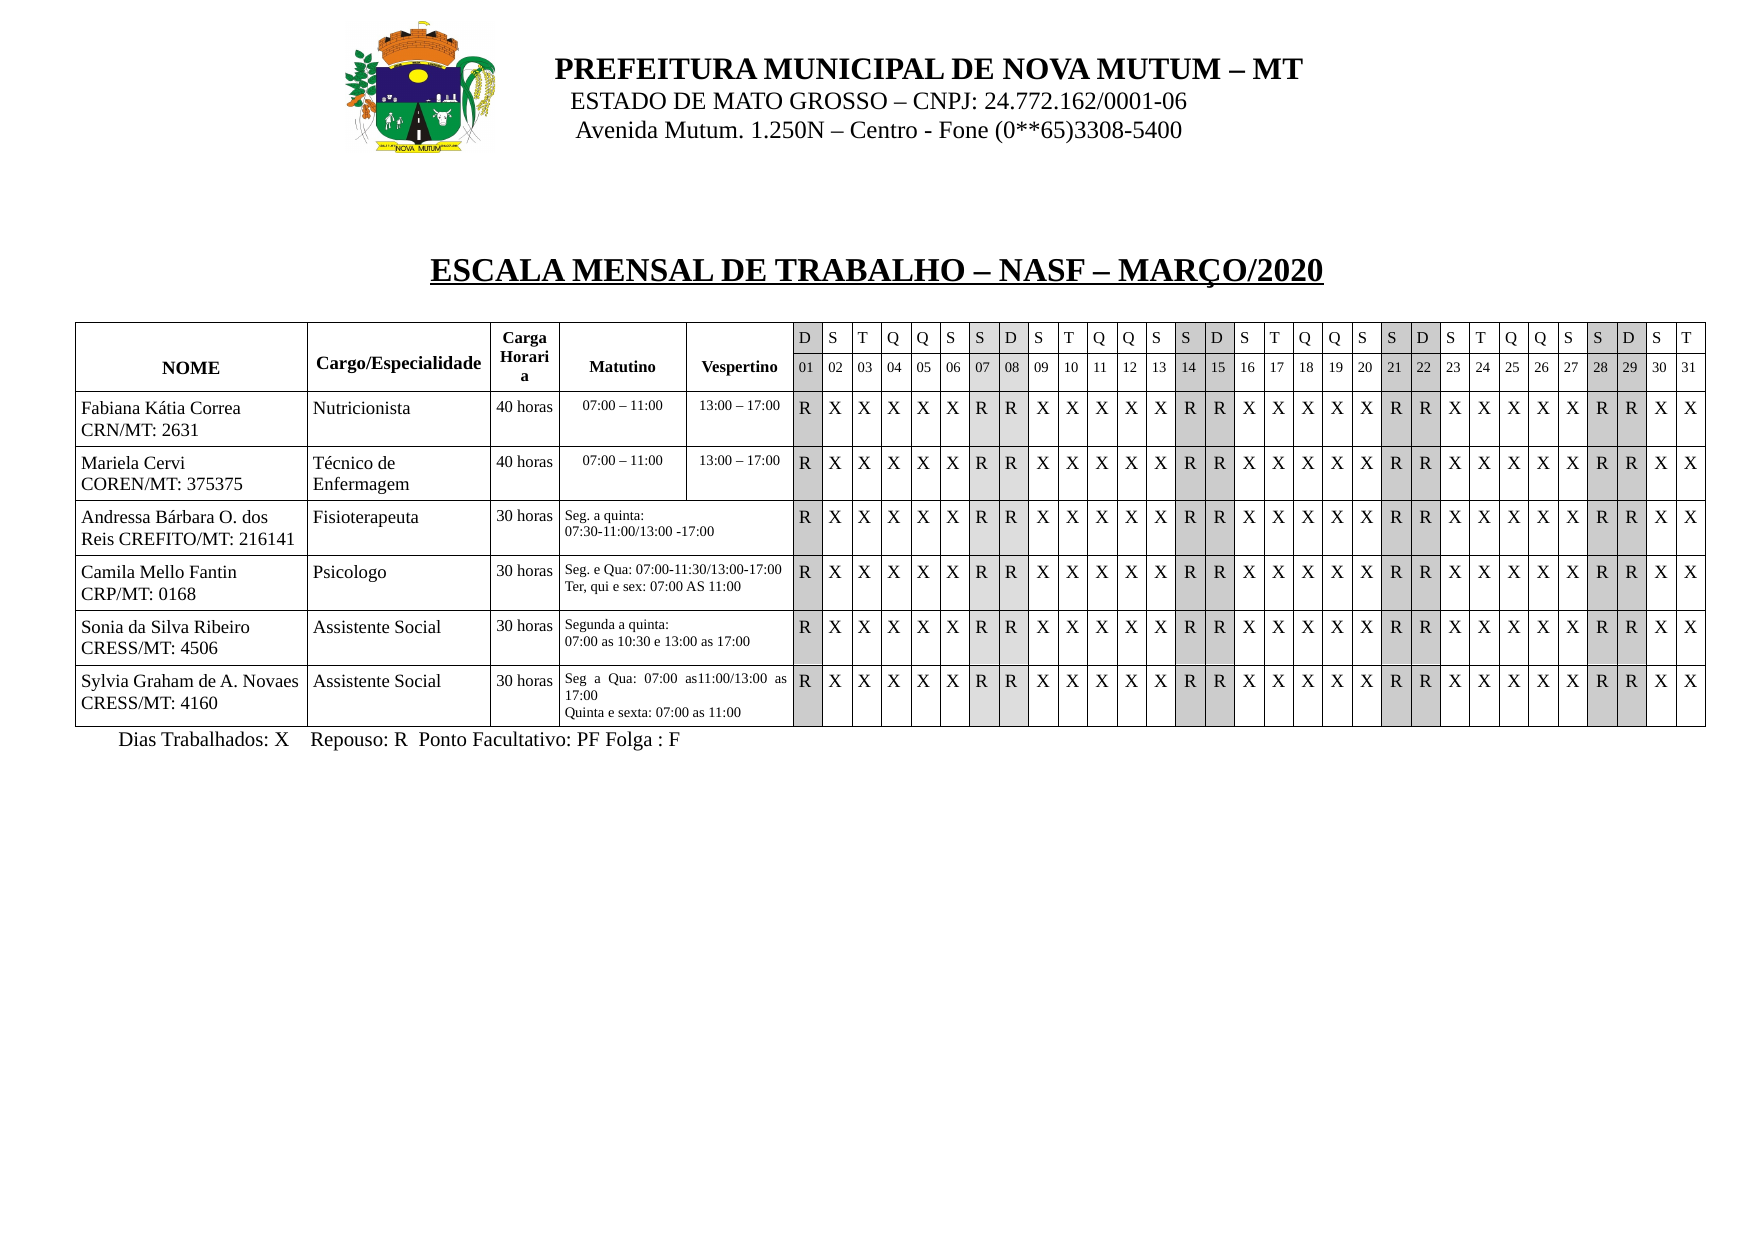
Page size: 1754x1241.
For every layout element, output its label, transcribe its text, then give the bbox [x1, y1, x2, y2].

table_cell X [1470, 447, 1499, 500]
table_cell 01 [794, 354, 822, 391]
table_cell X [1088, 666, 1117, 726]
table_cell X [1647, 666, 1676, 726]
table_cell X [823, 666, 852, 726]
table_cell 06 [941, 354, 969, 391]
table_cell R [1588, 392, 1617, 446]
table_cell R [1412, 611, 1440, 664]
table_cell 31 [1677, 354, 1705, 391]
table_cell X [941, 447, 969, 500]
table_cell Seg. e Qua: 07:00-11:30/13:00-17:00 Ter, qui e sex: 07:00 AS 11:00 [560, 556, 793, 610]
table_header Q [1088, 323, 1117, 353]
table_cell X [823, 447, 852, 500]
table_cell X [882, 556, 911, 610]
table_cell 25 [1500, 354, 1528, 391]
table_cell X [1647, 611, 1676, 664]
table_cell X [1235, 556, 1264, 610]
table_cell Fabiana Kátia Correa CRN/MT: 2631 [76, 392, 307, 446]
table_cell X [1529, 611, 1558, 664]
table_cell X [1441, 611, 1469, 664]
table_cell X [1088, 501, 1117, 555]
table_cell R [1588, 556, 1617, 610]
table_cell R [1176, 392, 1205, 446]
table_cell 30 horas [491, 501, 559, 555]
table_cell X [1500, 447, 1528, 500]
table_cell X [823, 556, 852, 610]
table_cell X [1470, 392, 1499, 446]
table_cell 30 [1647, 354, 1676, 391]
table_cell R [1412, 392, 1440, 446]
table_cell X [1441, 501, 1469, 555]
table_cell X [1265, 666, 1293, 726]
table_cell X [1500, 392, 1528, 446]
table_cell R [794, 501, 822, 555]
table_header S [1147, 323, 1175, 353]
table_cell R [1618, 447, 1646, 500]
table_cell X [853, 666, 881, 726]
table_cell X [912, 556, 940, 610]
table_cell X [1118, 447, 1146, 500]
table_cell X [1059, 501, 1087, 555]
table_cell X [1118, 501, 1146, 555]
table_cell R [794, 666, 822, 726]
table_cell 17 [1265, 354, 1293, 391]
table_header T [1470, 323, 1499, 353]
table_cell X [1677, 611, 1705, 664]
table_cell 04 [882, 354, 911, 391]
table_cell X [882, 392, 911, 446]
table_cell 30 horas [491, 556, 559, 610]
table_cell Seg. a quinta: 07:30-11:00/13:00 -17:00 [560, 501, 793, 555]
text ESCALA MENSAL DE TRABALHO – NASF – MARÇO/2020 [118, 250, 1636, 288]
table_cell R [1000, 611, 1028, 664]
table_cell X [1470, 666, 1499, 726]
table_cell X [1088, 611, 1117, 664]
table_cell 30 horas [491, 666, 559, 726]
table_cell X [1470, 556, 1499, 610]
table_cell 08 [1000, 354, 1028, 391]
table_cell R [1206, 666, 1234, 726]
table_cell 18 [1294, 354, 1322, 391]
table_cell X [1323, 556, 1352, 610]
table_cell R [1412, 666, 1440, 726]
table_cell 23 [1441, 354, 1469, 391]
table_cell Assistente Social [308, 666, 490, 726]
table_cell 07:00 – 11:00 [560, 392, 686, 446]
table_cell 15 [1206, 354, 1234, 391]
table_header Carga Horaria [491, 323, 559, 391]
table_cell R [1412, 556, 1440, 610]
table_cell Psicologo [308, 556, 490, 610]
table_cell X [941, 501, 969, 555]
table_cell 12 [1118, 354, 1146, 391]
table_cell 29 [1618, 354, 1646, 391]
table_cell X [1353, 447, 1381, 500]
table_cell Camila Mello Fantin CRP/MT: 0168 [76, 556, 307, 610]
table_cell Seg a Qua: 07:00 as11:00/13:00 as 17:00 Quinta e sexta: 07:00 as 11:00 [560, 666, 793, 726]
table_cell 24 [1470, 354, 1499, 391]
table_cell X [912, 447, 940, 500]
table_cell R [1618, 556, 1646, 610]
table_cell R [1206, 611, 1234, 664]
table_cell X [1470, 611, 1499, 664]
table_header NOME [76, 323, 307, 391]
table_cell X [1500, 666, 1528, 726]
table_cell R [1382, 556, 1411, 610]
table_cell Sonia da Silva Ribeiro CRESS/MT: 4506 [76, 611, 307, 664]
table_cell 40 horas [491, 392, 559, 446]
table_cell 27 [1559, 354, 1587, 391]
table_cell R [794, 611, 822, 664]
table_cell X [912, 501, 940, 555]
table_cell Segunda a quinta: 07:00 as 10:30 e 13:00 as 17:00 [560, 611, 793, 664]
table_header S [1559, 323, 1587, 353]
table_cell R [1176, 447, 1205, 500]
table_cell R [1382, 501, 1411, 555]
table_cell 22 [1412, 354, 1440, 391]
table_header Q [1323, 323, 1352, 353]
table_cell 30 horas [491, 611, 559, 664]
table_cell R [1176, 501, 1205, 555]
table_cell X [1353, 501, 1381, 555]
table_cell X [1323, 611, 1352, 664]
table_cell X [1529, 666, 1558, 726]
table_cell X [1088, 392, 1117, 446]
table_cell 19 [1323, 354, 1352, 391]
table_cell X [1647, 447, 1676, 500]
table_cell 02 [823, 354, 852, 391]
table_cell X [1677, 556, 1705, 610]
table_cell R [794, 447, 822, 500]
table_cell R [1382, 666, 1411, 726]
table_cell X [1529, 556, 1558, 610]
table_header D [1412, 323, 1440, 353]
table_cell X [912, 666, 940, 726]
table_cell Nutricionista [308, 392, 490, 446]
table_header Vespertino [687, 323, 793, 391]
table_header S [1235, 323, 1264, 353]
table_cell R [1176, 556, 1205, 610]
table_cell X [1677, 447, 1705, 500]
table_cell X [1647, 556, 1676, 610]
table_cell R [1206, 556, 1234, 610]
table_cell R [1588, 447, 1617, 500]
table_cell X [1147, 666, 1175, 726]
table_cell R [970, 447, 999, 500]
table_cell Assistente Social [308, 611, 490, 664]
table_cell X [853, 392, 881, 446]
table_cell 07:00 – 11:00 [560, 447, 686, 500]
table_cell X [1353, 666, 1381, 726]
table_header S [970, 323, 999, 353]
table_cell X [1265, 447, 1293, 500]
table_cell X [1235, 501, 1264, 555]
table_cell X [1677, 501, 1705, 555]
table_cell R [794, 556, 822, 610]
table_cell Sylvia Graham de A. Novaes CRESS/MT: 4160 [76, 666, 307, 726]
table_cell X [1441, 447, 1469, 500]
table_cell R [970, 611, 999, 664]
table_cell X [1294, 392, 1322, 446]
table_cell X [1029, 447, 1058, 500]
picture [345, 21, 496, 153]
table_cell X [853, 501, 881, 555]
table_cell X [823, 392, 852, 446]
table_cell 40 horas [491, 447, 559, 500]
table_cell 13 [1147, 354, 1175, 391]
table_cell R [1000, 666, 1028, 726]
table_header Cargo/Especialidade [308, 323, 490, 391]
table_cell Mariela Cervi COREN/MT: 375375 [76, 447, 307, 500]
table_cell R [1382, 447, 1411, 500]
table_header Q [1529, 323, 1558, 353]
table_header T [1059, 323, 1087, 353]
table_cell X [882, 611, 911, 664]
table_cell X [1235, 447, 1264, 500]
table_cell X [823, 611, 852, 664]
table_header Q [1118, 323, 1146, 353]
table_cell X [1059, 392, 1087, 446]
table_header S [1441, 323, 1469, 353]
table_cell X [1059, 611, 1087, 664]
table_cell X [1059, 447, 1087, 500]
table_cell X [1088, 447, 1117, 500]
table_header D [1206, 323, 1234, 353]
table_cell X [1147, 556, 1175, 610]
table_cell X [1294, 556, 1322, 610]
table_cell X [1029, 666, 1058, 726]
table_cell X [1500, 556, 1528, 610]
table_cell X [1294, 447, 1322, 500]
table_cell X [1118, 556, 1146, 610]
table_cell X [1265, 501, 1293, 555]
table_cell X [1118, 392, 1146, 446]
table_cell R [1000, 556, 1028, 610]
table_cell X [1441, 392, 1469, 446]
table_cell R [970, 556, 999, 610]
table_cell X [1559, 611, 1587, 664]
table_header Matutino [560, 323, 686, 391]
table_cell X [882, 447, 911, 500]
table_cell 28 [1588, 354, 1617, 391]
table_cell X [1059, 556, 1087, 610]
table_cell R [1206, 447, 1234, 500]
table_cell X [1353, 556, 1381, 610]
table_cell Fisioterapeuta [308, 501, 490, 555]
table_cell X [1647, 501, 1676, 555]
table_cell R [1176, 666, 1205, 726]
table_cell X [1441, 666, 1469, 726]
table_cell 11 [1088, 354, 1117, 391]
table_cell X [1559, 447, 1587, 500]
table_cell X [1559, 501, 1587, 555]
table_cell X [1323, 447, 1352, 500]
table_cell R [1382, 392, 1411, 446]
table_cell X [941, 392, 969, 446]
table_cell X [1118, 611, 1146, 664]
table_header T [1677, 323, 1705, 353]
table_cell X [1500, 501, 1528, 555]
table_header Q [1294, 323, 1322, 353]
table_cell X [912, 611, 940, 664]
table_cell X [853, 556, 881, 610]
table_cell X [882, 666, 911, 726]
table_header T [853, 323, 881, 353]
table_cell R [1000, 447, 1028, 500]
table_header S [823, 323, 852, 353]
table_header Q [912, 323, 940, 353]
table_cell R [1000, 501, 1028, 555]
table_header S [1588, 323, 1617, 353]
table_header T [1265, 323, 1293, 353]
table_header S [941, 323, 969, 353]
table_cell X [1559, 666, 1587, 726]
table_cell X [1529, 392, 1558, 446]
table_cell X [941, 611, 969, 664]
table_cell R [1176, 611, 1205, 664]
table_cell X [1647, 392, 1676, 446]
table_cell X [853, 611, 881, 664]
table_cell X [1265, 611, 1293, 664]
table_cell R [794, 392, 822, 446]
table_cell X [1059, 666, 1087, 726]
table_cell X [1235, 666, 1264, 726]
table_cell 03 [853, 354, 881, 391]
table_cell X [941, 666, 969, 726]
table_cell X [823, 501, 852, 555]
table_cell R [1588, 611, 1617, 664]
table_cell X [1294, 666, 1322, 726]
table_cell X [1353, 392, 1381, 446]
text Dias Trabalhados: X Repouso: R Ponto Facultativo: PF Folga : F [118, 727, 1636, 751]
table_cell 14 [1176, 354, 1205, 391]
table_header S [1029, 323, 1058, 353]
table_cell X [1265, 392, 1293, 446]
table_cell X [1235, 392, 1264, 446]
table_cell X [1529, 447, 1558, 500]
table_header D [1618, 323, 1646, 353]
table_cell X [1529, 501, 1558, 555]
table_cell R [1588, 501, 1617, 555]
table_cell X [1118, 666, 1146, 726]
table_cell 07 [970, 354, 999, 391]
table_cell R [1618, 392, 1646, 446]
table_cell X [1088, 556, 1117, 610]
table_cell X [1559, 392, 1587, 446]
table_cell X [1294, 501, 1322, 555]
table_cell 10 [1059, 354, 1087, 391]
table_cell 16 [1235, 354, 1264, 391]
table_cell 20 [1353, 354, 1381, 391]
table_header D [1000, 323, 1028, 353]
table_cell X [941, 556, 969, 610]
table_cell Andressa Bárbara O. dos Reis CREFITO/MT: 216141 [76, 501, 307, 555]
table_header S [1353, 323, 1381, 353]
table_header S [1176, 323, 1205, 353]
table_cell 05 [912, 354, 940, 391]
table_cell X [1029, 392, 1058, 446]
table_cell R [1206, 392, 1234, 446]
table_header Q [882, 323, 911, 353]
table_cell X [1235, 611, 1264, 664]
table_cell X [1147, 611, 1175, 664]
table_cell X [1323, 666, 1352, 726]
table_header S [1647, 323, 1676, 353]
table_cell 09 [1029, 354, 1058, 391]
table_cell R [1412, 447, 1440, 500]
table_cell R [1618, 611, 1646, 664]
table_header D [794, 323, 822, 353]
table_cell X [1294, 611, 1322, 664]
table_cell X [1677, 666, 1705, 726]
table_cell X [1441, 556, 1469, 610]
table_header Q [1500, 323, 1528, 353]
table_cell R [1382, 611, 1411, 664]
table_cell R [1206, 501, 1234, 555]
table_cell X [1677, 392, 1705, 446]
table_cell R [970, 666, 999, 726]
table_cell R [970, 501, 999, 555]
table_cell X [1147, 501, 1175, 555]
table_cell X [1559, 556, 1587, 610]
table_cell X [1147, 392, 1175, 446]
table_cell R [1412, 501, 1440, 555]
table_cell 13:00 – 17:00 [687, 447, 793, 500]
table_cell R [1618, 666, 1646, 726]
table_cell 13:00 – 17:00 [687, 392, 793, 446]
table_cell X [1353, 611, 1381, 664]
table_cell R [1618, 501, 1646, 555]
table_cell R [1588, 666, 1617, 726]
table_cell X [1470, 501, 1499, 555]
table_cell 26 [1529, 354, 1558, 391]
table_cell X [882, 501, 911, 555]
table_cell X [1029, 556, 1058, 610]
table_cell Técnico de Enfermagem [308, 447, 490, 500]
table_cell X [1029, 611, 1058, 664]
table_cell X [912, 392, 940, 446]
table_cell X [1323, 392, 1352, 446]
table_cell 21 [1382, 354, 1411, 391]
table_cell R [1000, 392, 1028, 446]
table_cell X [1147, 447, 1175, 500]
table_header S [1382, 323, 1411, 353]
table_cell X [1323, 501, 1352, 555]
table_cell X [853, 447, 881, 500]
table_cell X [1500, 611, 1528, 664]
table_cell X [1265, 556, 1293, 610]
table_cell X [1029, 501, 1058, 555]
table_cell R [970, 392, 999, 446]
